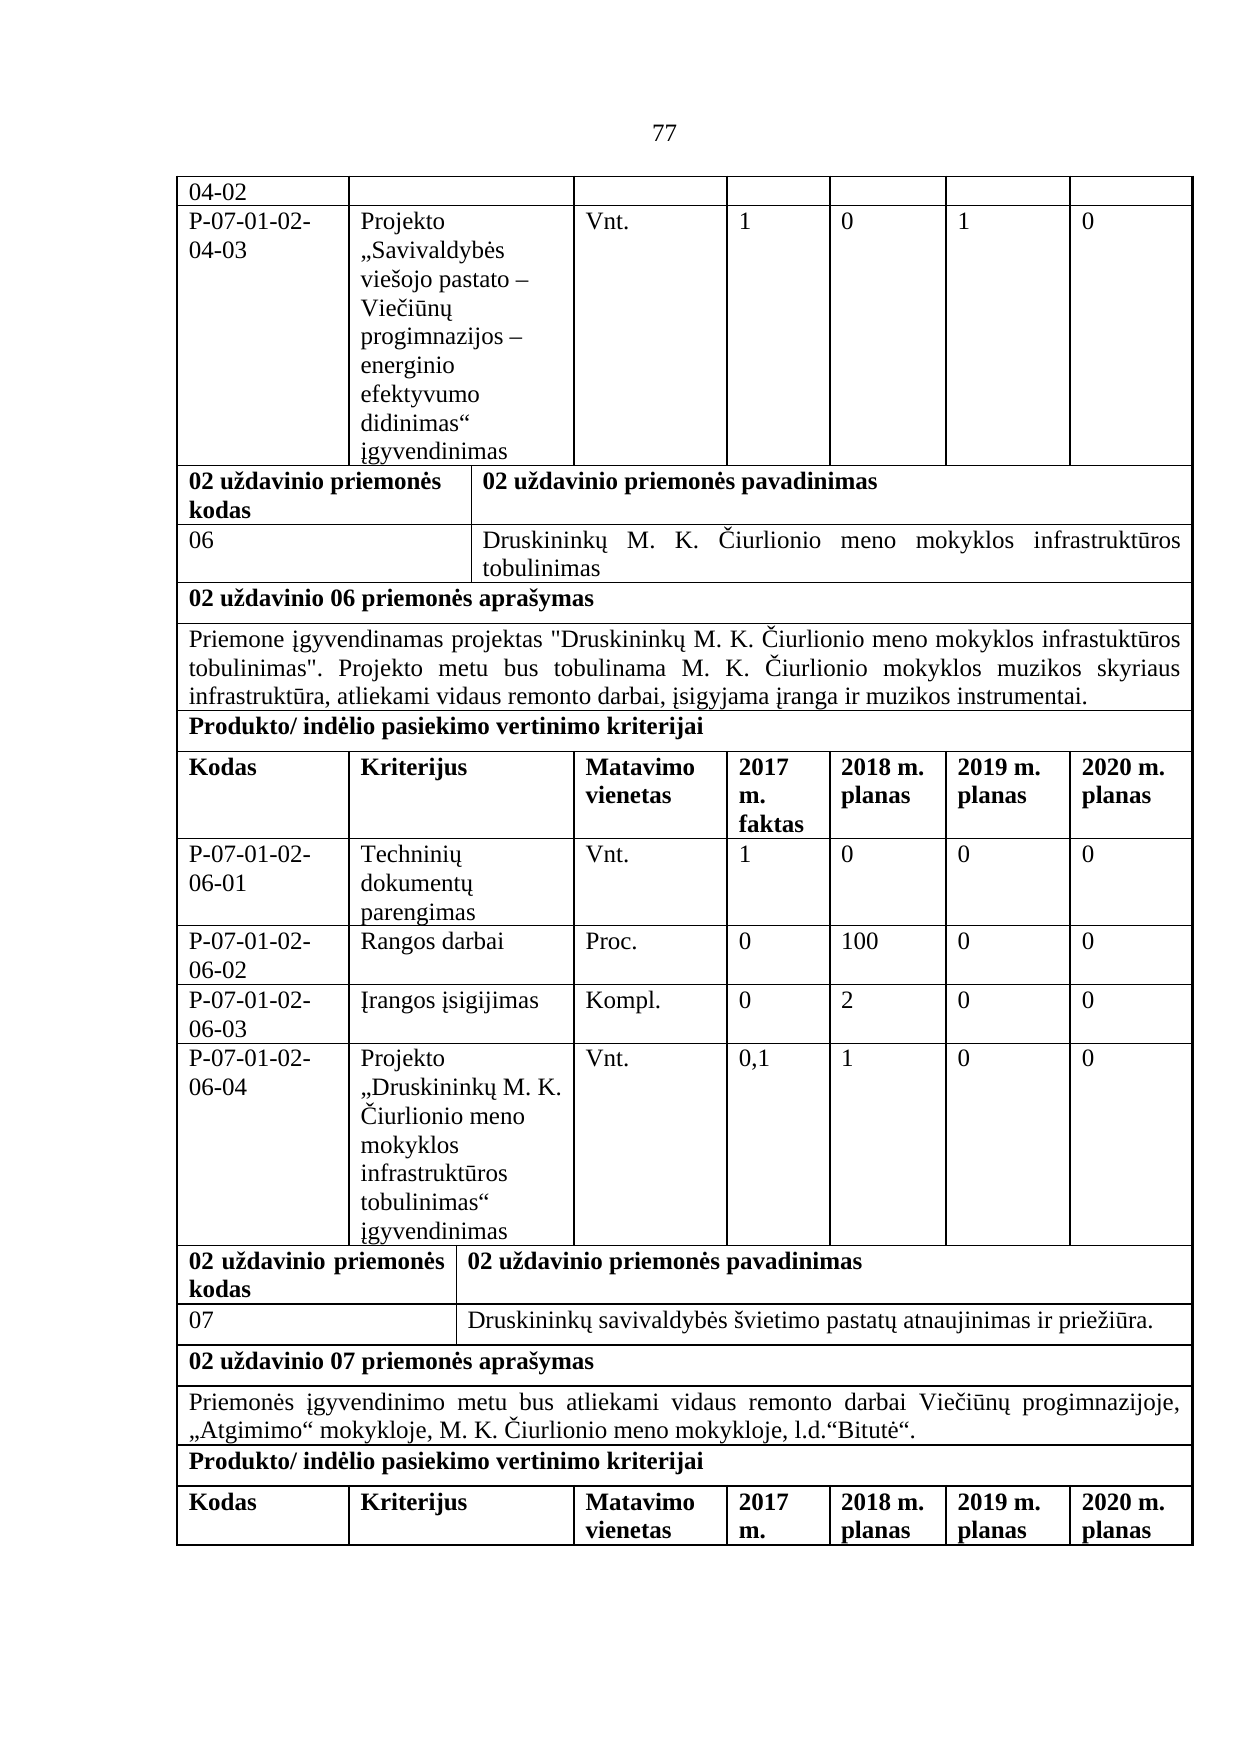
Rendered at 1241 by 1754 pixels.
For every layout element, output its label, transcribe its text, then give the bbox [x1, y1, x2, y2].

table_cell Matavimo vienetas [575, 752, 726, 838]
table_cell [575, 177, 726, 205]
table_cell 0 [728, 985, 829, 1042]
table_cell P-07-01-02-06-03 [178, 985, 348, 1042]
table_cell Produkto/ indėlio pasiekimo vertinimo kriterijai [178, 1446, 1191, 1485]
table_cell Proc. [575, 926, 726, 984]
table_cell 02 uždavinio priemonės pavadinimas [457, 1246, 1191, 1303]
table_cell 0 [1071, 985, 1191, 1042]
table_cell 2018 m. planas [831, 752, 945, 838]
table_cell Matavimo vienetas [575, 1487, 726, 1544]
table_cell 07 [178, 1305, 456, 1344]
table_cell P-07-01-02-06-02 [178, 926, 348, 984]
table_cell 04-02 [178, 177, 348, 205]
table_cell Vnt. [575, 1044, 726, 1245]
table_cell 0 [1071, 839, 1191, 925]
table_cell 2020 m. planas [1071, 1487, 1191, 1544]
table_cell 06 [178, 525, 471, 582]
table_cell Druskininkų M. K. Čiurlionio meno mokyklos infrastruktūros tobulinimas [472, 525, 1191, 582]
table_cell 02 uždavinio 07 priemonės aprašymas [178, 1346, 1191, 1384]
table_cell Kodas [178, 752, 348, 838]
table_cell 2017 m. faktas [728, 752, 829, 838]
table_cell Vnt. [575, 839, 726, 925]
table_cell 2017 m. [728, 1487, 829, 1544]
table_cell 2019 m. planas [947, 752, 1069, 838]
table_cell 0 [728, 926, 829, 984]
table_cell 100 [831, 926, 945, 984]
table_cell [728, 177, 829, 205]
table_cell 02 uždavinio priemonės kodas [178, 1246, 456, 1303]
table_cell [1071, 177, 1191, 205]
table_cell [947, 177, 1069, 205]
table_cell Priemonės įgyvendinimo metu bus atliekami vidaus remonto darbai Viečiūnų progimnazijoje, „Atgimimo“ mokykloje, M. K. Čiurlionio meno mokykloje, l.d.“Bitutė“. [178, 1387, 1191, 1444]
table_cell Kodas [178, 1487, 348, 1544]
table_cell Įrangos įsigijimas [350, 985, 573, 1042]
table_cell Kompl. [575, 985, 726, 1042]
table_cell Projekto „Druskininkų M. K. Čiurlionio meno mokyklos infrastruktūros tobulinimas“ įgyvendinimas [350, 1044, 573, 1245]
table_cell 0 [947, 985, 1069, 1042]
table_cell Druskininkų savivaldybės švietimo pastatų atnaujinimas ir priežiūra. [457, 1305, 1191, 1344]
table_cell 2018 m. planas [831, 1487, 945, 1544]
table_cell Vnt. [575, 206, 726, 465]
table_cell [831, 177, 945, 205]
table_cell 0 [947, 1044, 1069, 1245]
table_cell 1 [947, 206, 1069, 465]
table_cell 0 [1071, 206, 1191, 465]
table_cell Kriterijus [350, 1487, 573, 1544]
table_cell 1 [831, 1044, 945, 1245]
table_cell 0 [947, 926, 1069, 984]
table_cell Techninių dokumentų parengimas [350, 839, 573, 925]
table_cell 0 [831, 206, 945, 465]
table_cell 02 uždavinio priemonės kodas [178, 466, 471, 524]
table_cell 1 [728, 839, 829, 925]
table_cell 2019 m. planas [947, 1487, 1069, 1544]
table_cell 0 [1071, 926, 1191, 984]
table_cell Produkto/ indėlio pasiekimo vertinimo kriterijai [178, 711, 1191, 751]
table_cell P-07-01-02-06-04 [178, 1044, 348, 1245]
table_cell 2020 m. planas [1071, 752, 1191, 838]
table_cell 0,1 [728, 1044, 829, 1245]
table_cell 0 [947, 839, 1069, 925]
table_cell 0 [831, 839, 945, 925]
table_cell 02 uždavinio 06 priemonės aprašymas [178, 583, 1191, 623]
table_cell Rangos darbai [350, 926, 573, 984]
table_cell P-07-01-02-04-03 [178, 206, 348, 465]
table_cell 02 uždavinio priemonės pavadinimas [472, 466, 1191, 524]
table_cell Kriterijus [350, 752, 573, 838]
table_cell 2 [831, 985, 945, 1042]
table_cell 0 [1071, 1044, 1191, 1245]
table_cell Priemone įgyvendinamas projektas "Druskininkų M. K. Čiurlionio meno mokyklos infrastuktūros tobulinimas". Projekto metu bus tobulinama M. K. Čiurlionio mokyklos muzikos skyriaus infrastruktūra, atliekami vidaus remonto darbai, įsigyjama įranga ir muzikos instrumentai. [178, 624, 1191, 710]
table_cell [350, 177, 573, 205]
table_cell Projekto „Savivaldybės viešojo pastato – Viečiūnų progimnazijos – energinio efektyvumo didinimas“ įgyvendinimas [350, 206, 573, 465]
table_cell P-07-01-02-06-01 [178, 839, 348, 925]
table_cell 1 [728, 206, 829, 465]
